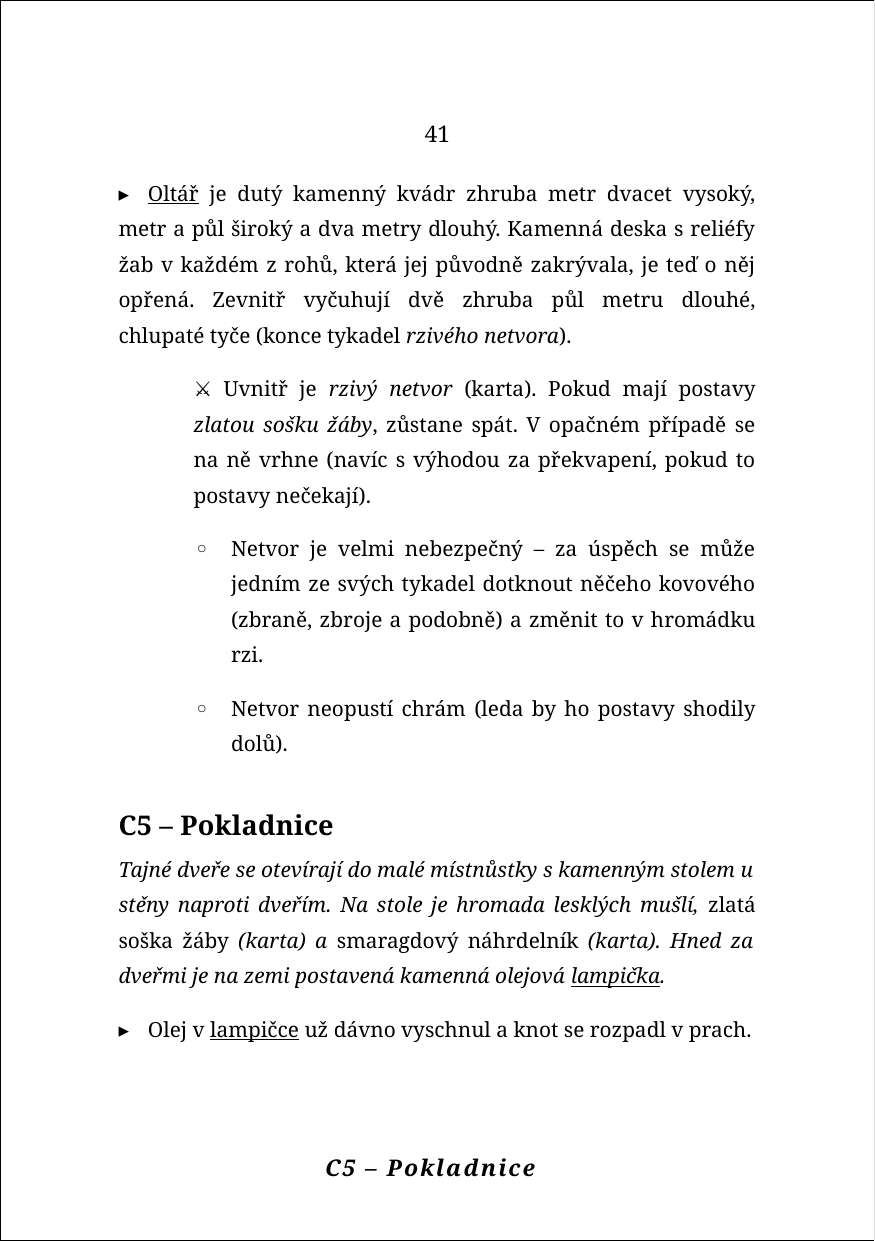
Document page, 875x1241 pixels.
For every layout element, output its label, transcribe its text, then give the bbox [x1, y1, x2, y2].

list ⚔ Uvnitř je rzivý netvor (karta). Pokud mají postavy zlatou sošku žáby, zůstane spát. V opačném případě se na ně vrhne (navíc s výhodou za překvapení, pokud to postavy nečekají). [156, 374, 756, 509]
list Netvor neopustí chrám (leda by ho postavy shodily dolů). [193, 694, 756, 758]
text Tajné dveře se otevírají do malé místnůstky s kamenným stolem u stěny naproti dveřím. Na stole je hromada lesklých mušlí, zlatá soška žáby (karta) a smaragdový náhrdelník (karta). Hned za dveřmi je na zemi postavená kamenná olejová lampička. [118, 855, 756, 990]
subtitle C5 – Pokladnice [118, 806, 756, 843]
list Netvor je velmi nebezpečný – za úspěch se může jedním ze svých tykadel dotknout něčeho kovového (zbraně, zbroje a podobně) a změnit to v hromádku rzi. [193, 534, 756, 669]
text ▸ Oltář je dutý kamenný kvádr zhruba metr dvacet vysoký, metr a půl široký a dva metry dlouhý. Kamenná deska s reliéfy žab v každém z rohů, která jej původně zakrývala, je teď o něj opřená. Zevnitř vyčuhují dvě zhruba půl metru dlouhé, chlupaté tyče (konce tykadel rzivého netvora). [118, 179, 756, 349]
text ▸ Olej v lampičce už dávno vyschnul a knot se rozpadl v prach. [118, 1015, 756, 1043]
